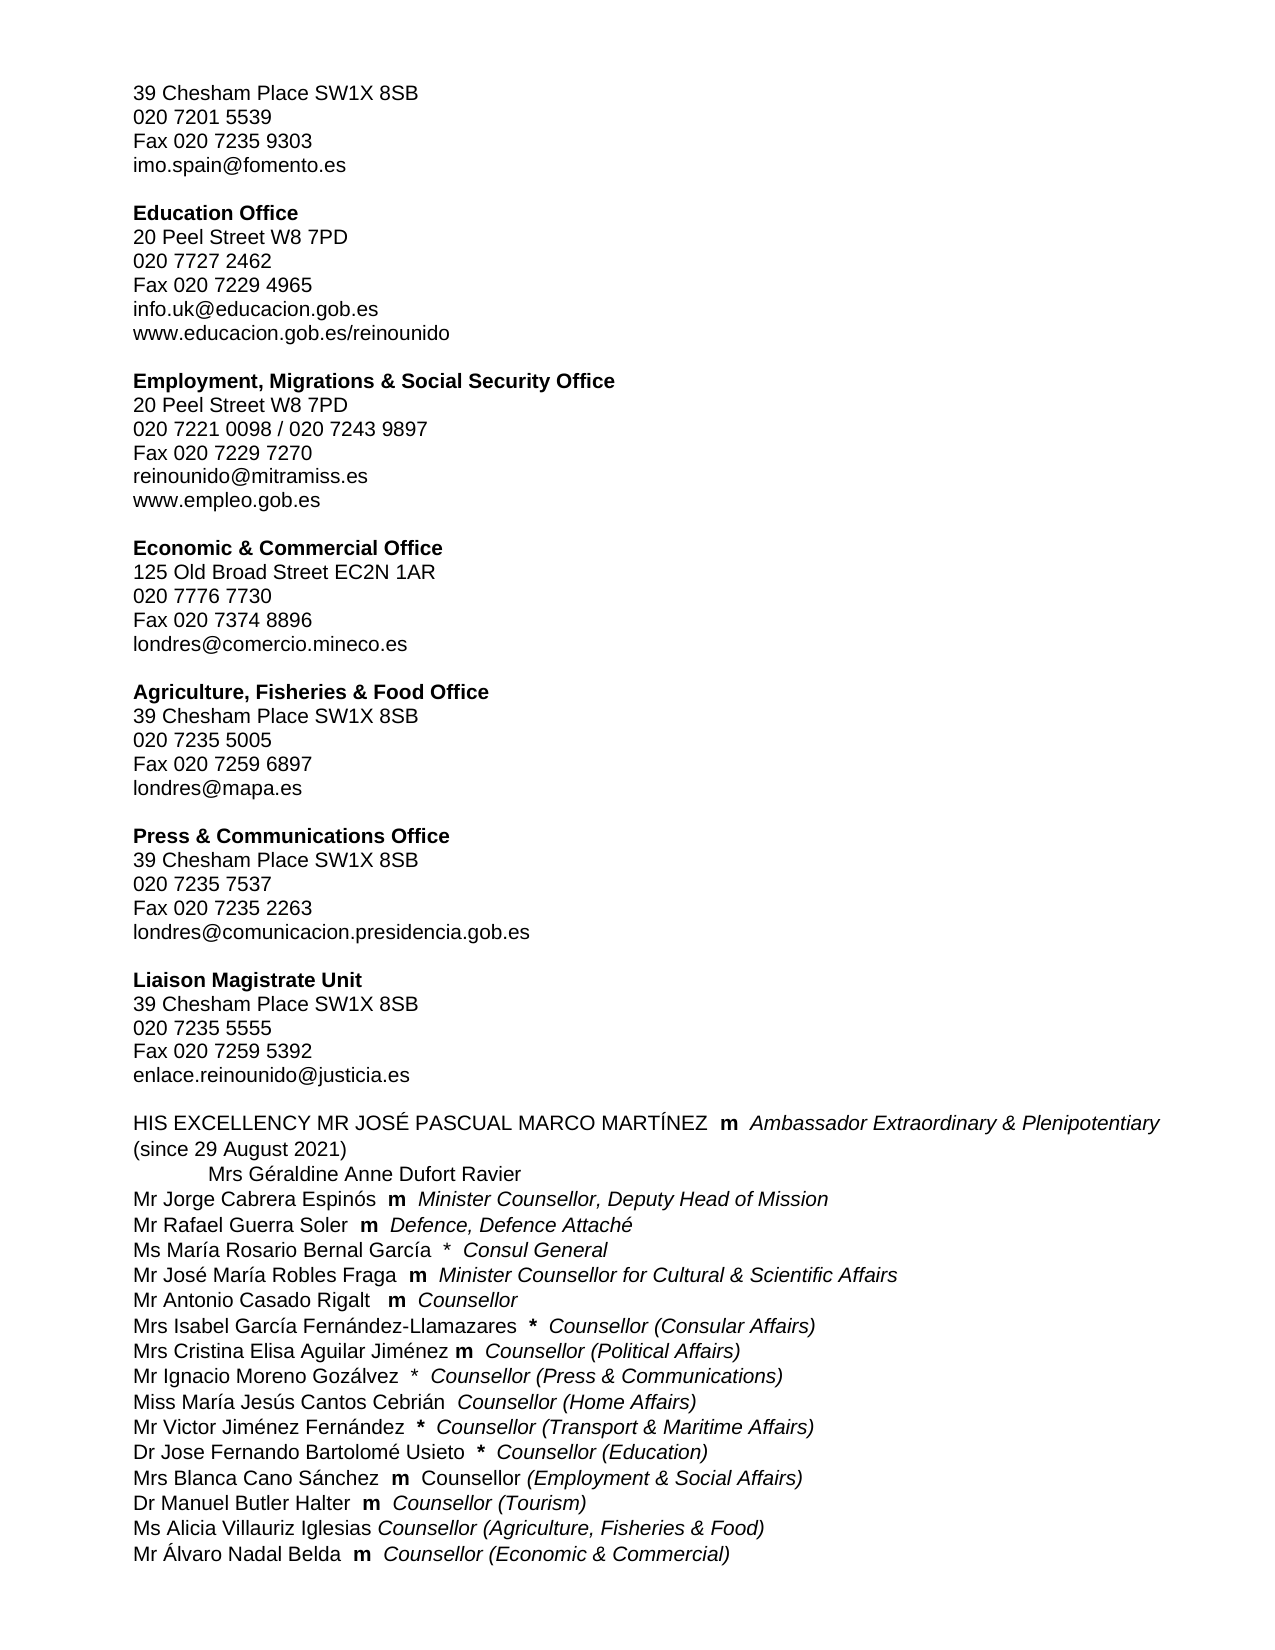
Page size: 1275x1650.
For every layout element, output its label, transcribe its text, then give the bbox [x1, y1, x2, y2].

text enlace.reinounido@justicia.es [133, 1063, 1181, 1087]
text 020 7235 7537 [133, 872, 1181, 896]
text Education Office [133, 201, 1181, 225]
text 020 7776 7730 [133, 584, 1181, 608]
text Dr Manuel Butler Halter m Counsellor (Tourism) [133, 1491, 1181, 1515]
text 39 Chesham Place SW1X 8SB [133, 991, 1181, 1015]
text Miss María Jesús Cantos Cebrián Counsellor (Home Affairs) [133, 1389, 1181, 1413]
text londres@comunicacion.presidencia.gob.es [133, 919, 1181, 943]
text Mr Álvaro Nadal Belda m Counsellor (Economic & Commercial) [133, 1541, 1181, 1565]
text reinounido@mitramiss.es [133, 464, 1181, 488]
text Mr Ignacio Moreno Gozálvez * Counsellor (Press & Communications) [133, 1364, 1181, 1388]
text Mrs Blanca Cano Sánchez m Counsellor (Employment & Social Affairs) [133, 1466, 1181, 1489]
text 39 Chesham Place SW1X 8SB [133, 848, 1181, 872]
text Mr Rafael Guerra Soler m Defence, Defence Attaché [133, 1212, 1181, 1236]
text Mr José María Robles Fraga m Minister Counsellor for Cultural & Scientific Affairs [133, 1263, 1181, 1287]
text Ms María Rosario Bernal García * Consul General [133, 1238, 1181, 1262]
text londres@mapa.es [133, 776, 1181, 800]
text 020 7727 2462 [133, 249, 1181, 273]
text Mr Victor Jiménez Fernández * Counsellor (Transport & Maritime Affairs) [133, 1415, 1181, 1439]
text imo.spain@fomento.es [133, 153, 1181, 177]
text 39 Chesham Place SW1X 8SB [133, 81, 1181, 105]
text Ms Alicia Villauriz Iglesias Counsellor (Agriculture, Fisheries & Food) [133, 1516, 1181, 1540]
text Fax 020 7235 9303 [133, 129, 1181, 153]
text Mr Jorge Cabrera Espinós m Minister Counsellor, Deputy Head of Mission [133, 1187, 1181, 1211]
text info.uk@educacion.gob.es [133, 297, 1181, 321]
text Fax 020 7235 2263 [133, 896, 1181, 919]
text 020 7235 5555 [133, 1015, 1181, 1039]
text Mr Antonio Casado Rigalt m Counsellor [133, 1288, 1181, 1312]
text Economic & Commercial Office [133, 536, 1181, 560]
text Liaison Magistrate Unit [133, 967, 1181, 991]
text HIS EXCELLENCY MR JOSÉ PASCUAL MARCO MARTÍNEZ m Ambassador Extraordinary & Plenipotentiary [133, 1111, 1181, 1135]
text 125 Old Broad Street EC2N 1AR [133, 560, 1181, 584]
text Mrs Isabel García Fernández-Llamazares * Counsellor (Consular Affairs) [133, 1314, 1181, 1338]
text (since 29 August 2021) [133, 1136, 1181, 1160]
text Fax 020 7229 4965 [133, 273, 1181, 297]
text 020 7235 5005 [133, 728, 1181, 752]
text 20 Peel Street W8 7PD [133, 225, 1181, 249]
text Dr Jose Fernando Bartolomé Usieto * Counsellor (Education) [133, 1440, 1181, 1464]
text Fax 020 7229 7270 [133, 440, 1181, 464]
text www.empleo.gob.es [133, 488, 1181, 512]
text 39 Chesham Place SW1X 8SB [133, 704, 1181, 728]
text 020 7201 5539 [133, 105, 1181, 129]
text Mrs Cristina Elisa Aguilar Jiménez m Counsellor (Political Affairs) [133, 1339, 1181, 1363]
text Fax 020 7374 8896 [133, 608, 1181, 632]
text Press & Communications Office [133, 824, 1181, 848]
text londres@comercio.mineco.es [133, 632, 1181, 656]
text Agriculture, Fisheries & Food Office [133, 680, 1181, 704]
text Mrs Géraldine Anne Dufort Ravier [133, 1162, 1181, 1186]
text Fax 020 7259 5392 [133, 1039, 1181, 1063]
text Fax 020 7259 6897 [133, 752, 1181, 776]
text www.educacion.gob.es/reinounido [133, 321, 1181, 344]
text Employment, Migrations & Social Security Office [133, 368, 1181, 392]
text 20 Peel Street W8 7PD [133, 392, 1181, 416]
text 020 7221 0098 / 020 7243 9897 [133, 416, 1181, 440]
